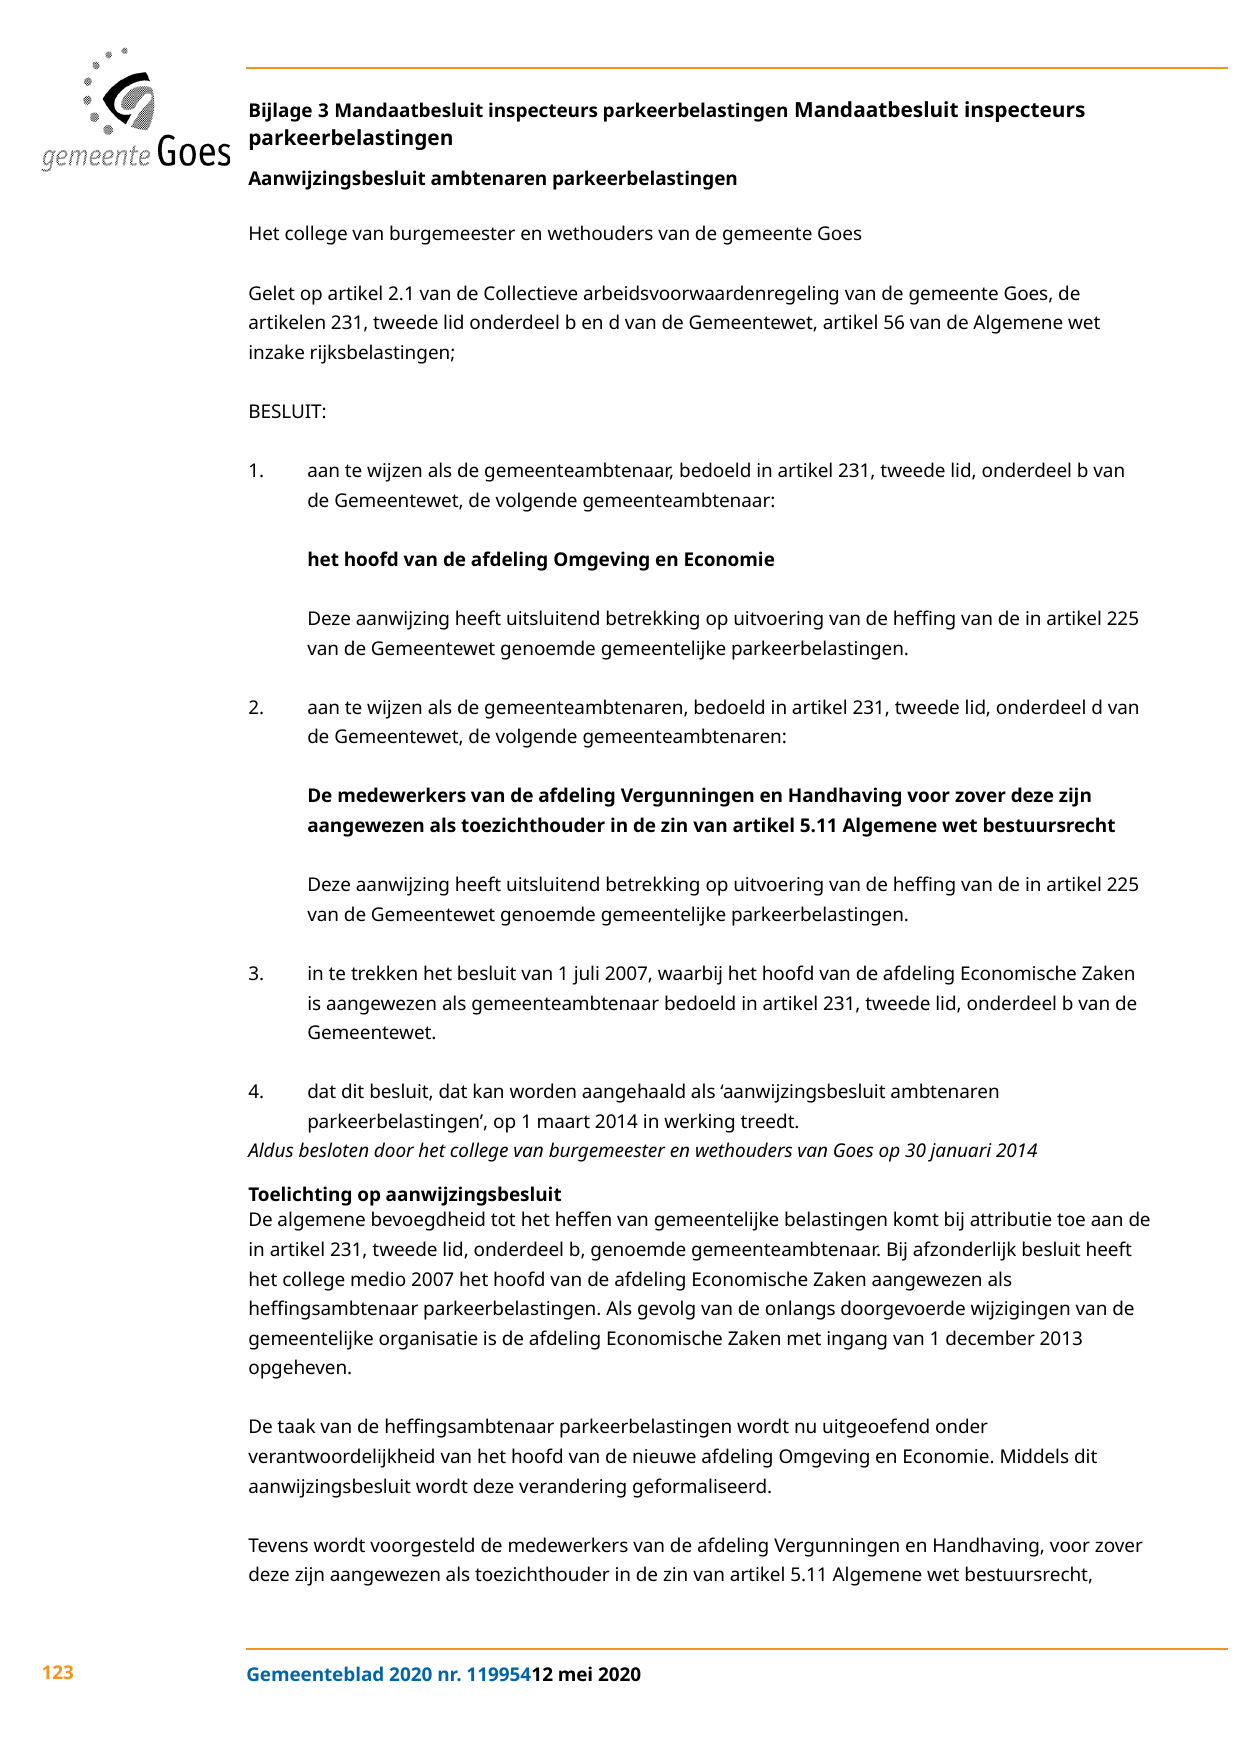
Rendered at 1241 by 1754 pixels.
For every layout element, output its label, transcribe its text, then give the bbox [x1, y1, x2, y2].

text De algemene bevoegdheid tot het heffen van gemeentelijke belastingen komt bij attributie toe aan de in artikel 231, tweede lid, onderdeel b, genoemde gemeenteambtenaar. Bij afzonderlijk besluit heeft het college medio 2007 het hoofd van de afdeling Economische Zaken aangewezen als heffingsambtenaar parkeerbelastingen. Als gevolg van de onlangs doorgevoerde wijzigingen van de gemeentelijke organisatie is de afdeling Economische Zaken met ingang van 1 december 2013 opgeheven. [248, 1207, 1152, 1380]
list aan te wijzen als de gemeenteambtenaar, bedoeld in artikel 231, tweede lid, onderdeel b van de Gemeentewet, de volgende gemeenteambtenaar: [248, 457, 1152, 513]
list aan te wijzen als de gemeenteambtenaren, bedoeld in artikel 231, tweede lid, onderdeel d van de Gemeentewet, de volgende gemeenteambtenaren: [248, 694, 1152, 749]
list De medewerkers van de afdeling Vergunningen en Handhaving voor zover deze zijn aangewezen als toezichthouder in de zin van artikel 5.11 Algemene wet bestuursrecht [248, 783, 1152, 838]
list Deze aanwijzing heeft uitsluitend betrekking op uitvoering van de heffing van de in artikel 225 van de Gemeentewet genoemde gemeentelijke parkeerbelastingen. [248, 871, 1152, 927]
text Toelichting op aanwijzingsbesluit [248, 1181, 1152, 1207]
text BESLUIT: [248, 398, 1152, 424]
list het hoofd van de afdeling Omgeving en Economie [248, 546, 1152, 572]
text Aanwijzingsbesluit ambtenaren parkeerbelastingen [248, 165, 1152, 191]
text Tevens wordt voorgesteld de medewerkers van de afdeling Vergunningen en Handhaving, voor zover deze zijn aangewezen als toezichthouder in de zin van artikel 5.11 Algemene wet bestuursrecht, [248, 1532, 1152, 1587]
text Bijlage 3 Mandaatbesluit inspecteurs parkeerbelastingen Mandaatbesluit inspecteurs parkeerbelastingen [248, 95, 1152, 152]
list in te trekken het besluit van 1 juli 2007, waarbij het hoofd van de afdeling Economische Zaken is aangewezen als gemeenteambtenaar bedoeld in artikel 231, tweede lid, onderdeel b van de Gemeentewet. [248, 960, 1152, 1045]
text Gelet op artikel 2.1 van de Collectieve arbeidsvoorwaardenregeling van de gemeente Goes, de artikelen 231, tweede lid onderdeel b en d van de Gemeentewet, artikel 56 van de Algemene wet inzake rijksbelastingen; [248, 280, 1152, 365]
list Deze aanwijzing heeft uitsluitend betrekking op uitvoering van de heffing van de in artikel 225 van de Gemeentewet genoemde gemeentelijke parkeerbelastingen. [248, 605, 1152, 661]
list dat dit besluit, dat kan worden aangehaald als ‘aanwijzingsbesluit ambtenaren parkeerbelastingen’, op 1 maart 2014 in werking treedt. [248, 1078, 1152, 1134]
text Het college van burgemeester en wethouders van de gemeente Goes [248, 221, 1152, 246]
text De taak van de heffingsambtenaar parkeerbelastingen wordt nu uitgeoefend onder verantwoordelijkheid van het hoofd van de nieuwe afdeling Omgeving en Economie. Middels dit aanwijzingsbesluit wordt deze verandering geformaliseerd. [248, 1414, 1152, 1498]
picture [41, 47, 231, 172]
text Aldus besloten door het college van burgemeester en wethouders van Goes op 30 januari 2014 [248, 1138, 1152, 1163]
